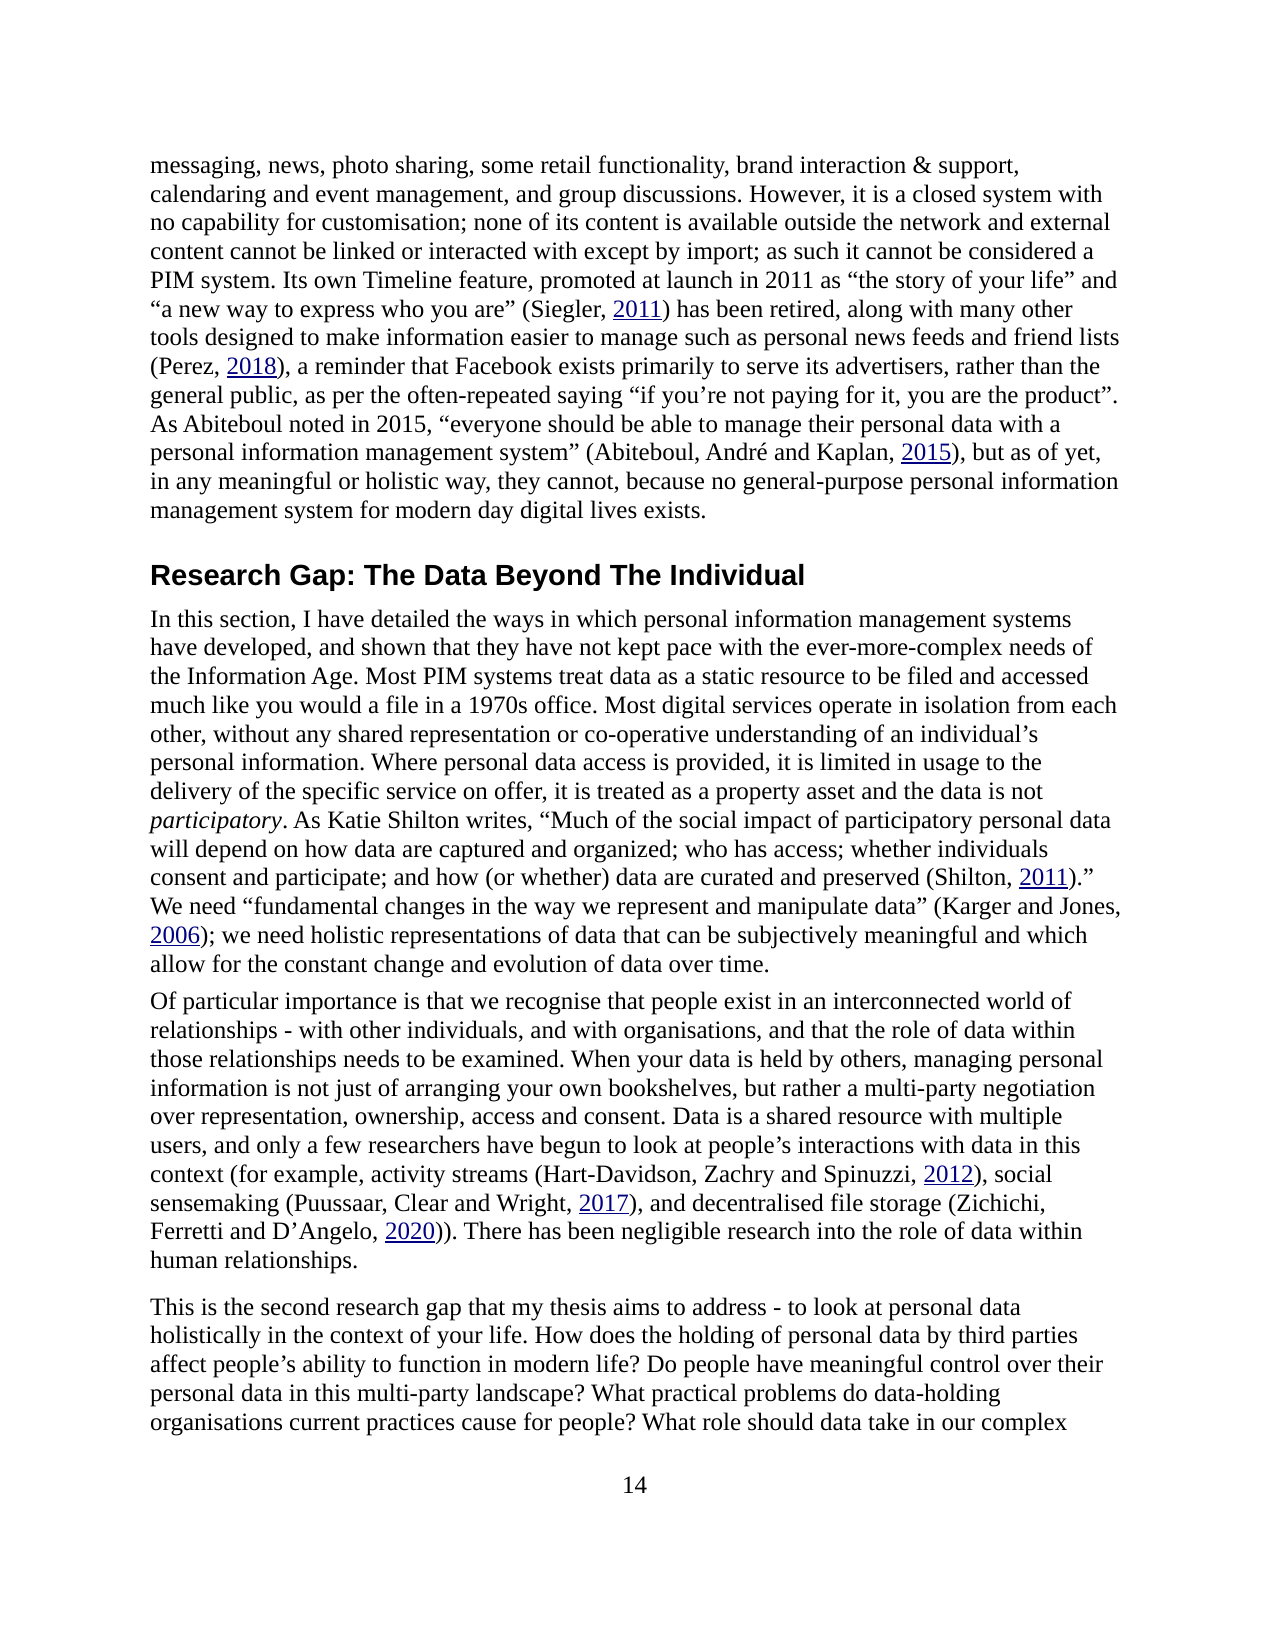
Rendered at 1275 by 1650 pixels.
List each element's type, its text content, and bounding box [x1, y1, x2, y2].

text messaging, news, photo sharing, some retail functionality, brand interaction & support, calendaring and event management, and group discussions. However, it is a closed system with no capability for customisation; none of its content is available outside the network and external content cannot be linked or interacted with except by import; as such it cannot be considered a PIM system. Its own Timeline feature, promoted at launch in 2011 as “the story of your life” and “a new way to express who you are” (Siegler, 2011) has been retired, along with many other tools designed to make information easier to manage such as personal news feeds and friend lists (Perez, 2018), a reminder that Facebook exists primarily to serve its advertisers, rather than the general public, as per the often-repeated saying “if you’re not paying for it, you are the product”. As Abiteboul noted in 2015, “everyone should be able to manage their personal data with a personal information management system” (Abiteboul, André and Kaplan, 2015), but as of yet, in any meaningful or holistic way, they cannot, because no general-purpose personal information management system for modern day digital lives exists. [150, 150, 1125, 524]
text In this section, I have detailed the ways in which personal information management systems have developed, and shown that they have not kept pace with the ever-more-complex needs of the Information Age. Most PIM systems treat data as a static resource to be filed and accessed much like you would a file in a 1970s office. Most digital services operate in isolation from each other, without any shared representation or co-operative understanding of an individual’s personal information. Where personal data access is provided, it is limited in usage to the delivery of the specific service on offer, it is treated as a property asset and the data is not participatory. As Katie Shilton writes, “Much of the social impact of participatory personal data will depend on how data are captured and organized; who has access; whether individuals consent and participate; and how (or whether) data are curated and preserved (Shilton, 2011).” We need “fundamental changes in the way we represent and manipulate data” (Karger and Jones, 2006); we need holistic representations of data that can be subjectively meaningful and which allow for the constant change and evolution of data over time. [150, 604, 1125, 977]
subtitle Research Gap: The Data Beyond The Individual [150, 558, 1125, 591]
text This is the second research gap that my thesis aims to address - to look at personal data holistically in the context of your life. How does the holding of personal data by third parties affect people’s ability to function in modern life? Do people have meaningful control over their personal data in this multi-party landscape? What practical problems do data-holding organisations current practices cause for people? What role should data take in our complex [150, 1292, 1125, 1436]
text Of particular importance is that we recognise that people exist in an interconnected world of relationships - with other individuals, and with organisations, and that the role of data within those relationships needs to be examined. When your data is held by others, managing personal information is not just of arranging your own bookshelves, but rather a multi-party negotiation over representation, ownership, access and consent. Data is a shared resource with multiple users, and only a few researchers have begun to look at people’s interactions with data in this context (for example, activity streams (Hart-Davidson, Zachry and Spinuzzi, 2012), social sensemaking (Puussaar, Clear and Wright, 2017), and decentralised file storage (Zichichi, Ferretti and D’Angelo, 2020)). There has been negligible research into the role of data within human relationships. [150, 986, 1125, 1274]
